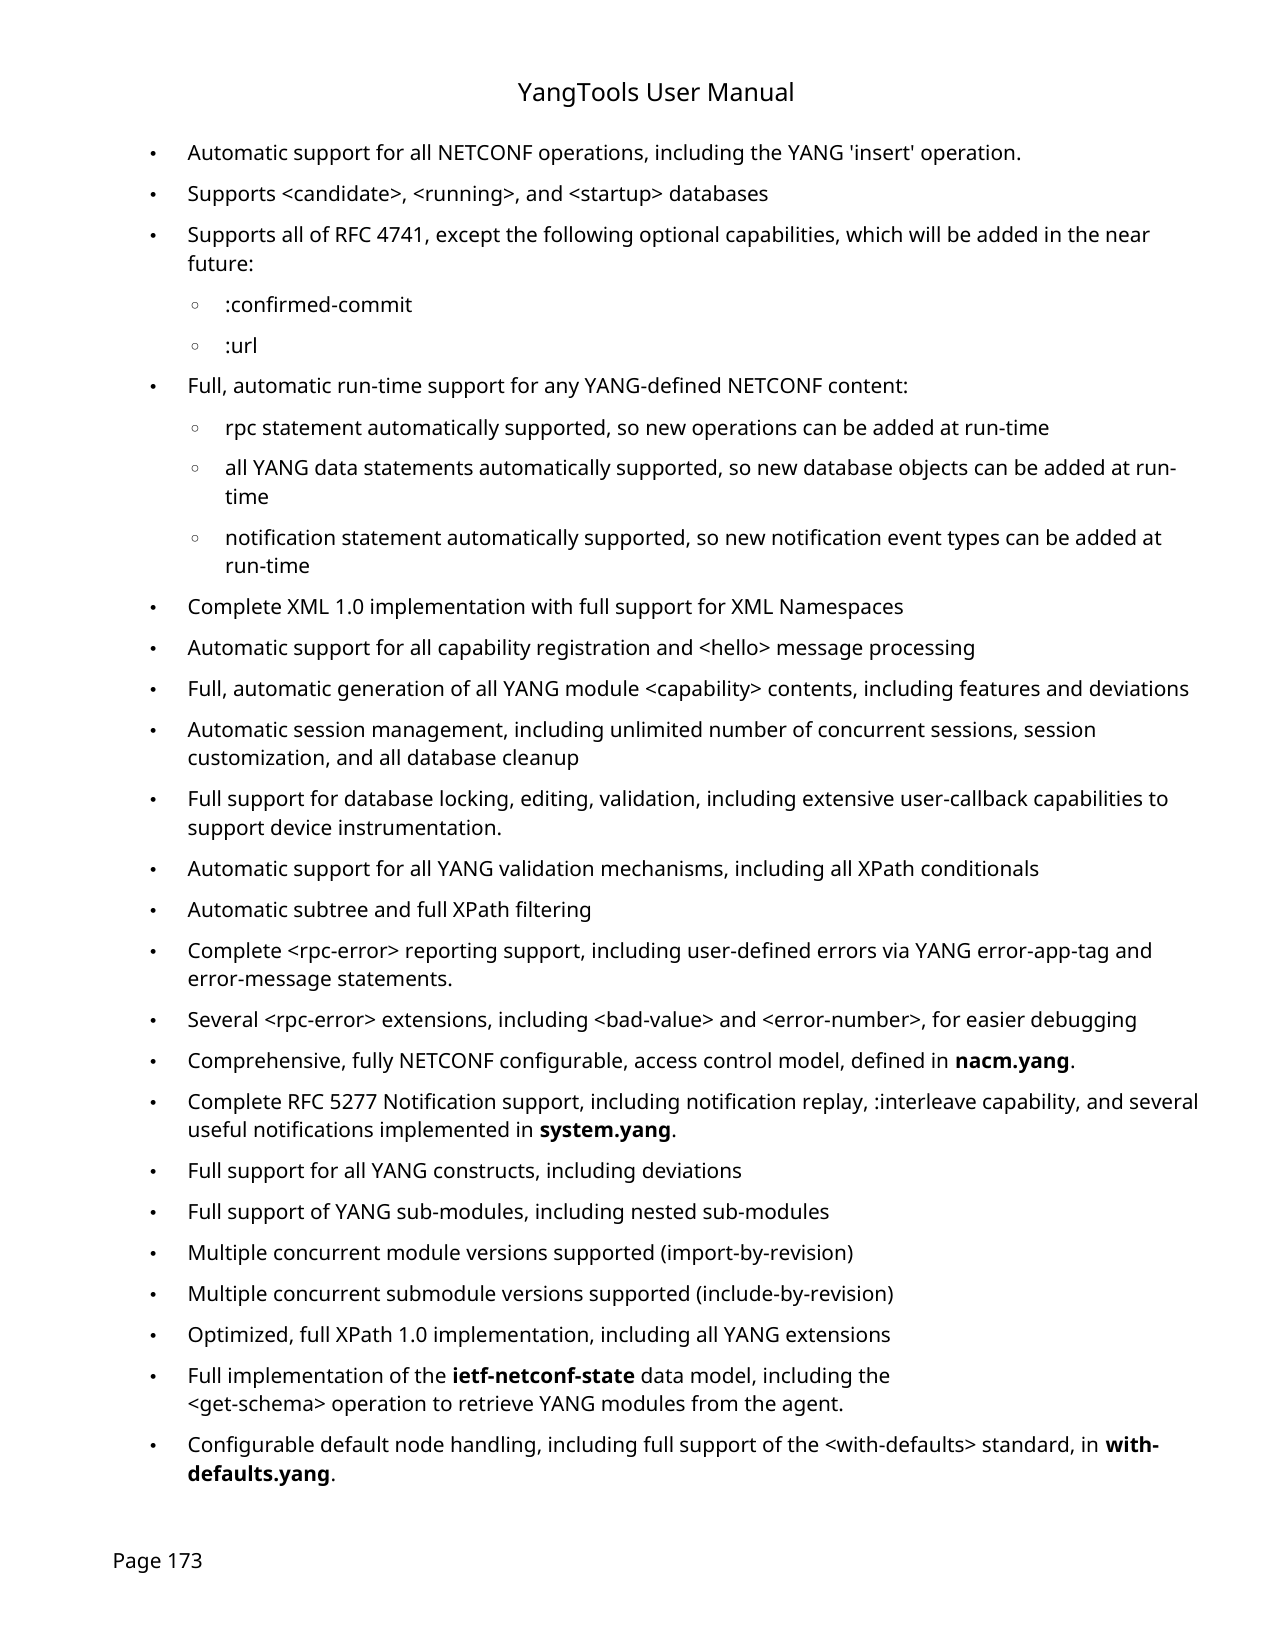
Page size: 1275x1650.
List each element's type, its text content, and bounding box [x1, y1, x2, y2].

list Automatic support for all NETCONF operations, including the YANG 'insert' operation. [150, 138, 1200, 167]
list Supports all of RFC 4741, except the following optional capabilities, which will be added in the near future: [150, 220, 1200, 277]
list Automatic support for all capability registration and <hello> message processing [150, 633, 1200, 662]
list Full implementation of the ietf-netconf-state data model, including the <get-schema> operation to retrieve YANG modules from the agent. [150, 1361, 1200, 1418]
list :url [187, 331, 1200, 359]
list Supports <candidate>, <running>, and <startup> databases [150, 179, 1200, 208]
list Full support for database locking, editing, validation, including extensive user-callback capabilities to support device instrumentation. [150, 784, 1200, 841]
list Full support of YANG sub-modules, including nested sub-modules [150, 1197, 1200, 1226]
list Configurable default node handling, including full support of the <with-defaults> standard, in with-defaults.yang. [150, 1430, 1200, 1487]
list notification statement automatically supported, so new notification event types can be added at run-time [187, 523, 1200, 580]
list Full, automatic run-time support for any YANG-defined NETCONF content: [150, 372, 1200, 400]
list :confirmed-commit [187, 290, 1200, 318]
list Automatic session management, including unlimited number of concurrent sessions, session customization, and all database cleanup [150, 715, 1200, 772]
list Complete XML 1.0 implementation with full support for XML Namespaces [150, 592, 1200, 621]
list Automatic support for all YANG validation mechanisms, including all XPath conditionals [150, 854, 1200, 882]
list Multiple concurrent submodule versions supported (include-by-revision) [150, 1279, 1200, 1308]
list Automatic subtree and full XPath filtering [150, 895, 1200, 923]
list Full, automatic generation of all YANG module <capability> contents, including features and deviations [150, 674, 1200, 703]
list all YANG data statements automatically supported, so new database objects can be added at run-time [187, 453, 1200, 510]
list Several <rpc-error> extensions, including <bad-value> and <error-number>, for easier debugging [150, 1005, 1200, 1033]
list Multiple concurrent module versions supported (import-by-revision) [150, 1238, 1200, 1267]
list Complete <rpc-error> reporting support, including user-defined errors via YANG error-app-tag and error-message statements. [150, 936, 1200, 993]
list rpc statement automatically supported, so new operations can be added at run-time [187, 413, 1200, 441]
list Comprehensive, fully NETCONF configurable, access control model, defined in nacm.yang. [150, 1046, 1200, 1074]
list Complete RFC 5277 Notification support, including notification replay, :interleave capability, and several useful notifications implemented in system.yang. [150, 1087, 1200, 1144]
list Optimized, full XPath 1.0 implementation, including all YANG extensions [150, 1320, 1200, 1348]
list Full support for all YANG constructs, including deviations [150, 1156, 1200, 1185]
